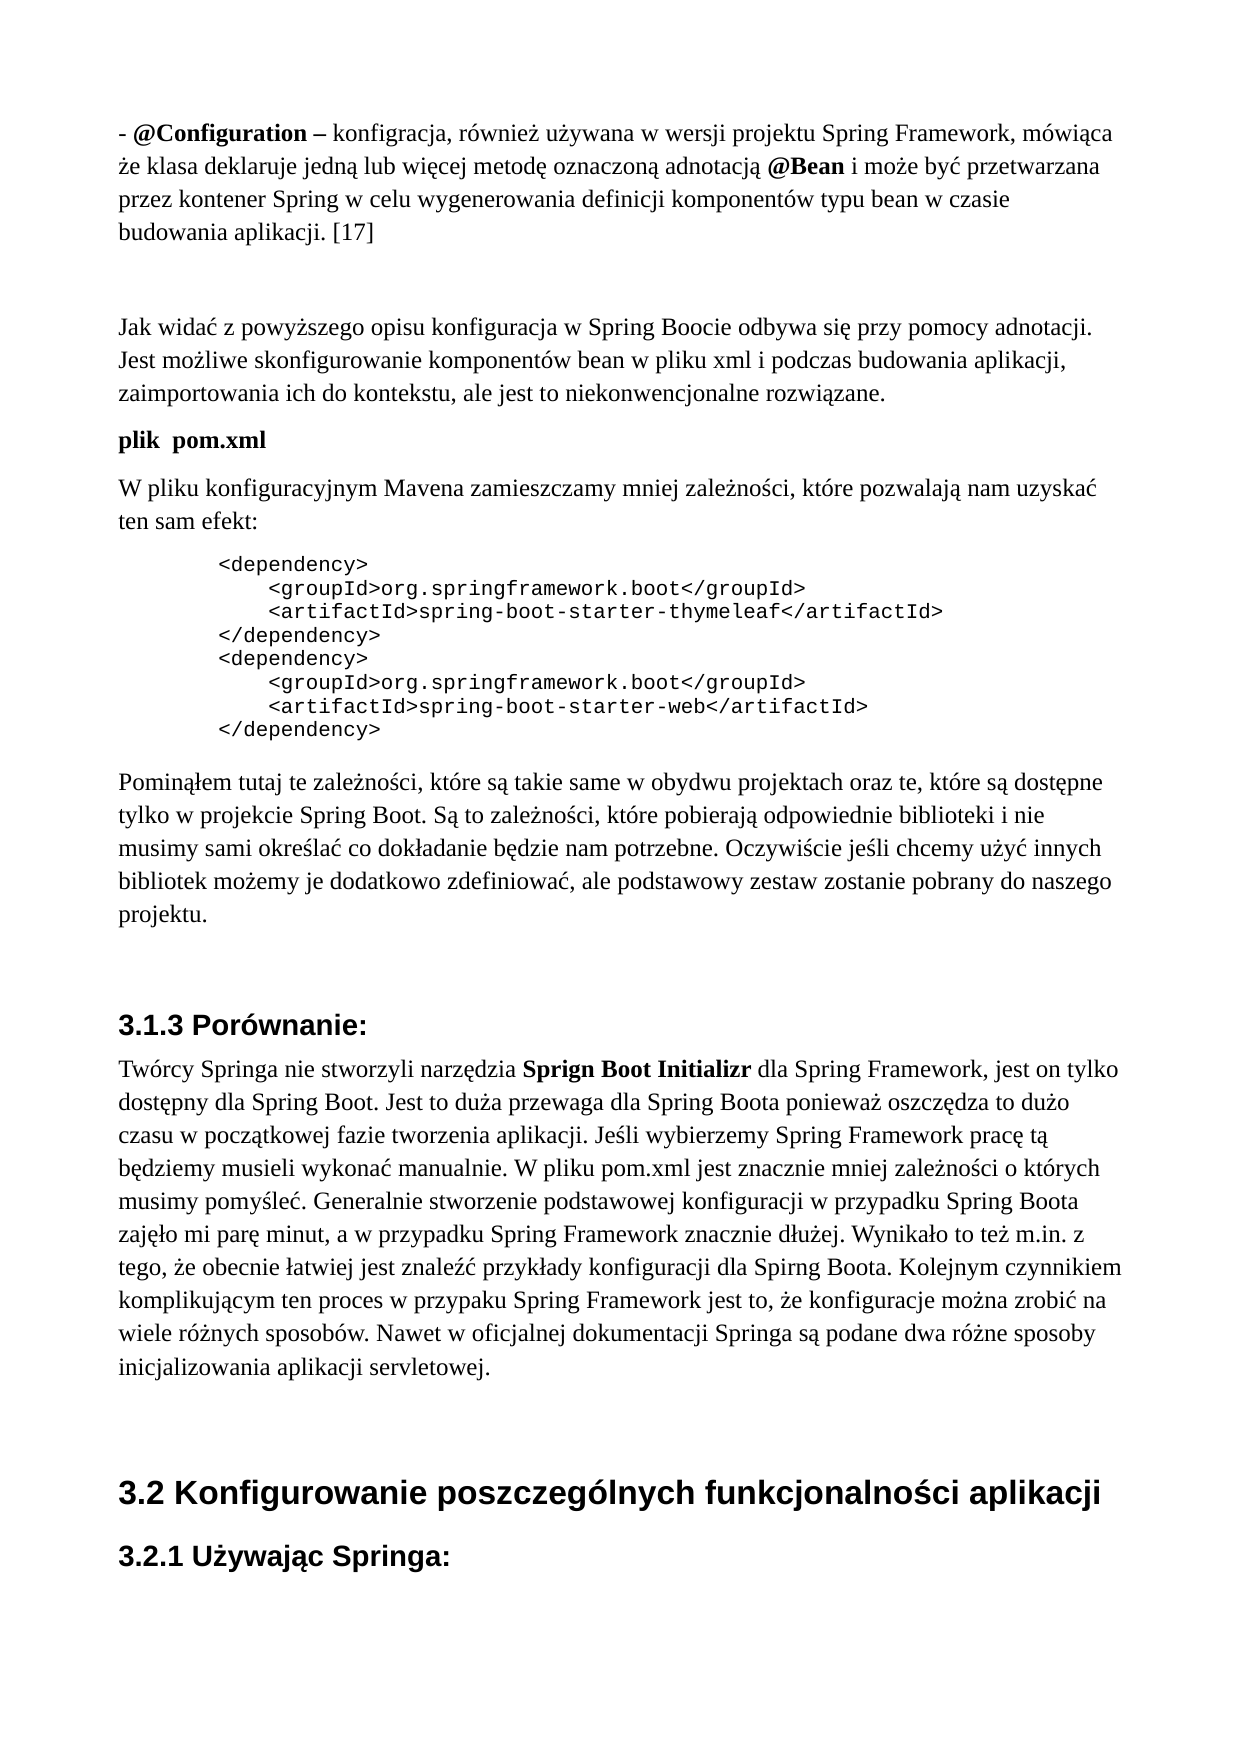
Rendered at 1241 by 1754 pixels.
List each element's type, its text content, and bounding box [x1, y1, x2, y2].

text plik pom.xml [118, 426, 1122, 454]
subtitle 3.2 Konfigurowanie poszczególnych funkcjonalności aplikacji [118, 1473, 1122, 1512]
text Twórcy Springa nie stworzyli narzędzia Sprign Boot Initializr dla Spring Framework, jest on tylko dostępny dla Spring Boot. Jest to duża przewaga dla Spring Boota ponieważ oszczędza to dużo czasu w początkowej fazie tworzenia aplikacji. Jeśli wybierzemy Spring Framework pracę tą będziemy musieli wykonać manualnie. W pliku pom.xml jest znacznie mniej zależności o których musimy pomyśleć. Generalnie stworzenie podstawowej konfiguracji w przypadku Spring Boota zajęło mi parę minut, a w przypadku Spring Framework znacznie dłużej. Wynikało to też m.in. z tego, że obecnie łatwiej jest znaleźć przykłady konfiguracji dla Spirng Boota. Kolejnym czynnikiem komplikującym ten proces w przypaku Spring Framework jest to, że konfiguracje można zrobić na wiele różnych sposobów. Nawet w oficjalnej dokumentacji Springa są podane dwa różne sposoby inicjalizowania aplikacji servletowej. [118, 1054, 1122, 1380]
text <groupId>org.springframework.boot</groupId> [118, 672, 1122, 696]
subtitle 3.1.3 Porównanie: [118, 1008, 1122, 1042]
text <dependency> [118, 554, 1122, 577]
text W pliku konfiguracyjnym Mavena zamieszczamy mniej zależności, które pozwalają nam uzyskać ten sam efekt: [118, 473, 1122, 535]
text </dependency> [118, 625, 1122, 648]
text <dependency> [118, 648, 1122, 672]
text <artifactId>spring-boot-starter-thymeleaf</artifactId> [118, 601, 1122, 625]
text </dependency> [118, 719, 1122, 743]
text <artifactId>spring-boot-starter-web</artifactId> [118, 696, 1122, 719]
text - @Configuration – konfigracja, również używana w wersji projektu Spring Framework, mówiąca że klasa deklaruje jedną lub więcej metodę oznaczoną adnotacją @Bean i może być przetwarzana przez kontener Spring w celu wygenerowania definicji komponentów typu bean w czasie budowania aplikacji. [17] [118, 118, 1122, 246]
text Pominąłem tutaj te zależności, które są takie same w obydwu projektach oraz te, które są dostępne tylko w projekcie Spring Boot. Są to zależności, które pobierają odpowiednie biblioteki i nie musimy sami określać co dokładanie będzie nam potrzebne. Oczywiście jeśli chcemy użyć innych bibliotek możemy je dodatkowo zdefiniować, ale podstawowy zestaw zostanie pobrany do naszego projektu. [118, 767, 1122, 927]
subtitle 3.2.1 Używając Springa: [118, 1539, 1122, 1572]
text Jak widać z powyższego opisu konfiguracja w Spring Boocie odbywa się przy pomocy adnotacji. Jest możliwe skonfigurowanie komponentów bean w pliku xml i podczas budowania aplikacji, zaimportowania ich do kontekstu, ale jest to niekonwencjonalne rozwiązane. [118, 312, 1122, 407]
text <groupId>org.springframework.boot</groupId> [118, 577, 1122, 601]
